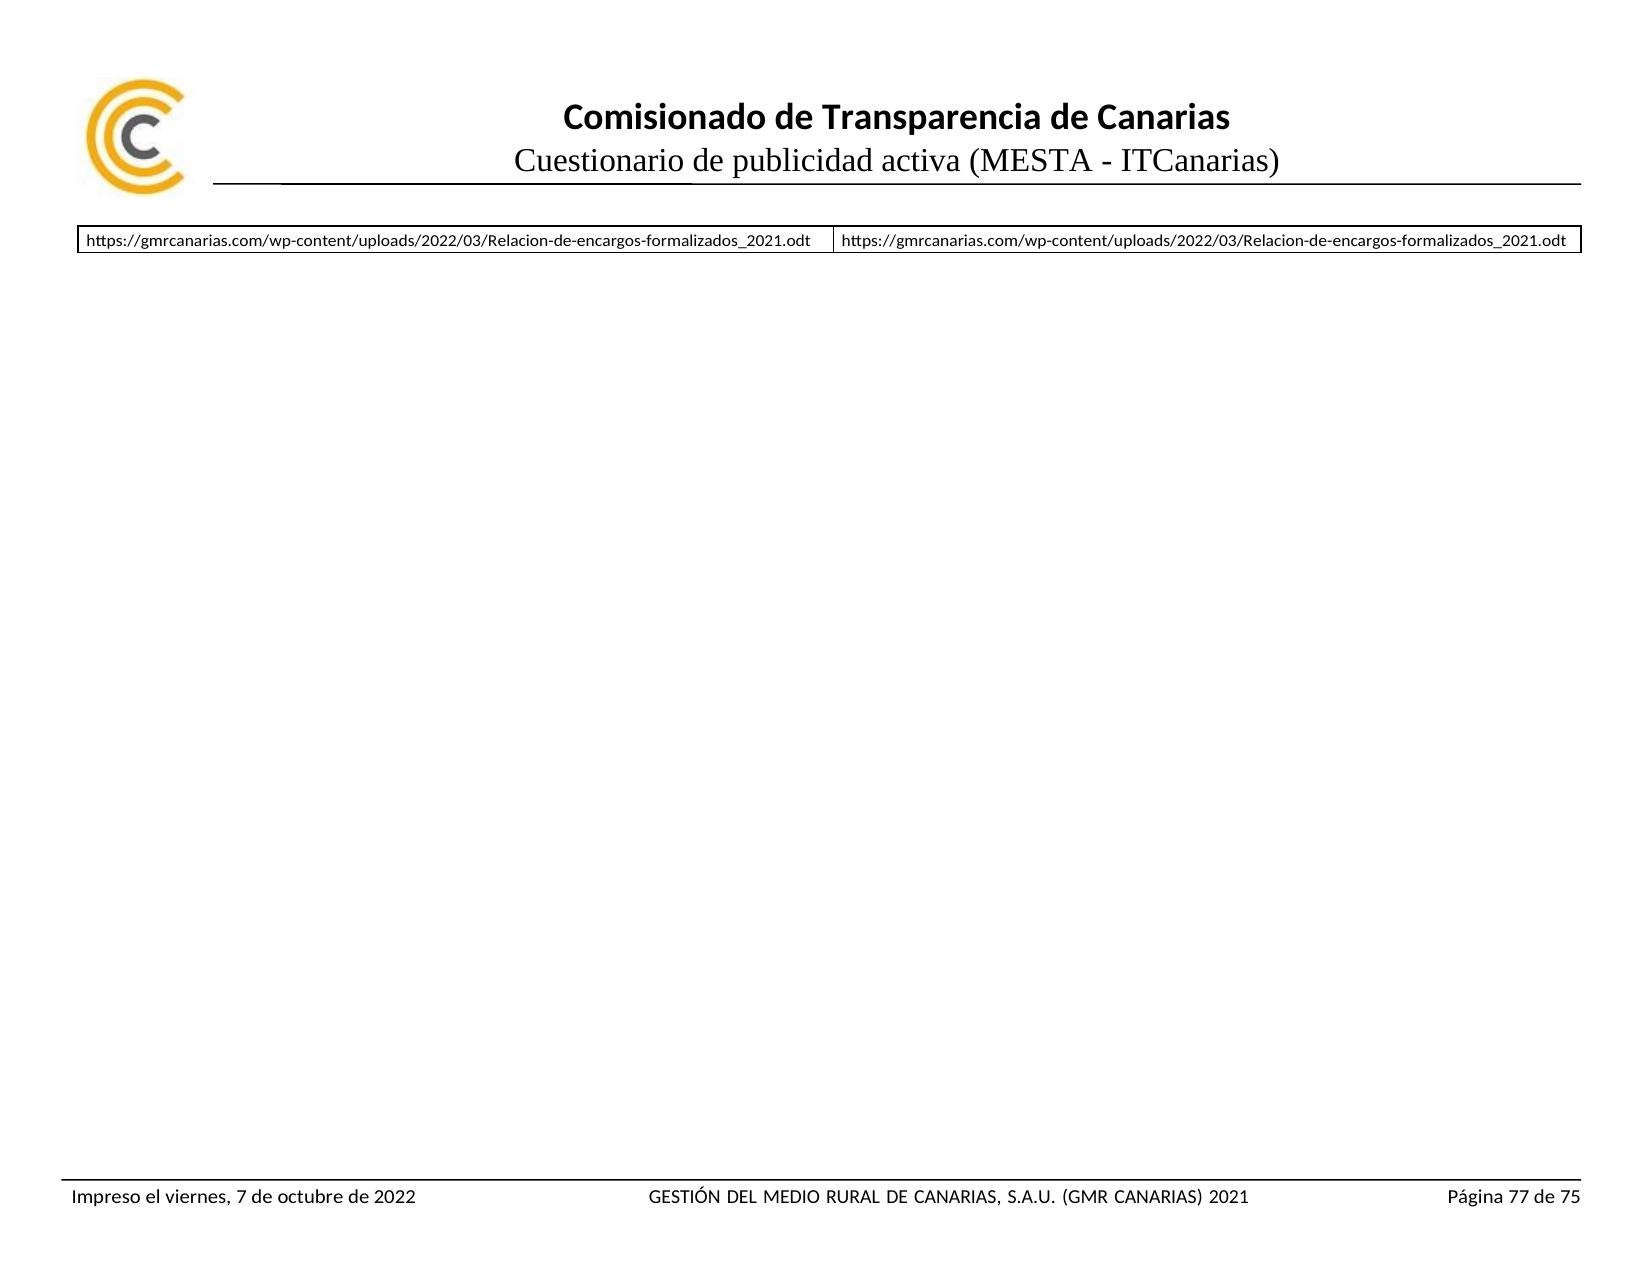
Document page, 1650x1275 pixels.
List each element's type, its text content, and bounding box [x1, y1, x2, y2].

table_cell https://gmrcanarias.com/wp-content/uploads/2022/03/Relacion-de-encargos-formalizados_2021.odt [834, 227, 1580, 252]
table_cell https://gmrcanarias.com/wp-content/uploads/2022/03/Relacion-de-encargos-formalizados_2021.odt [79, 227, 833, 252]
